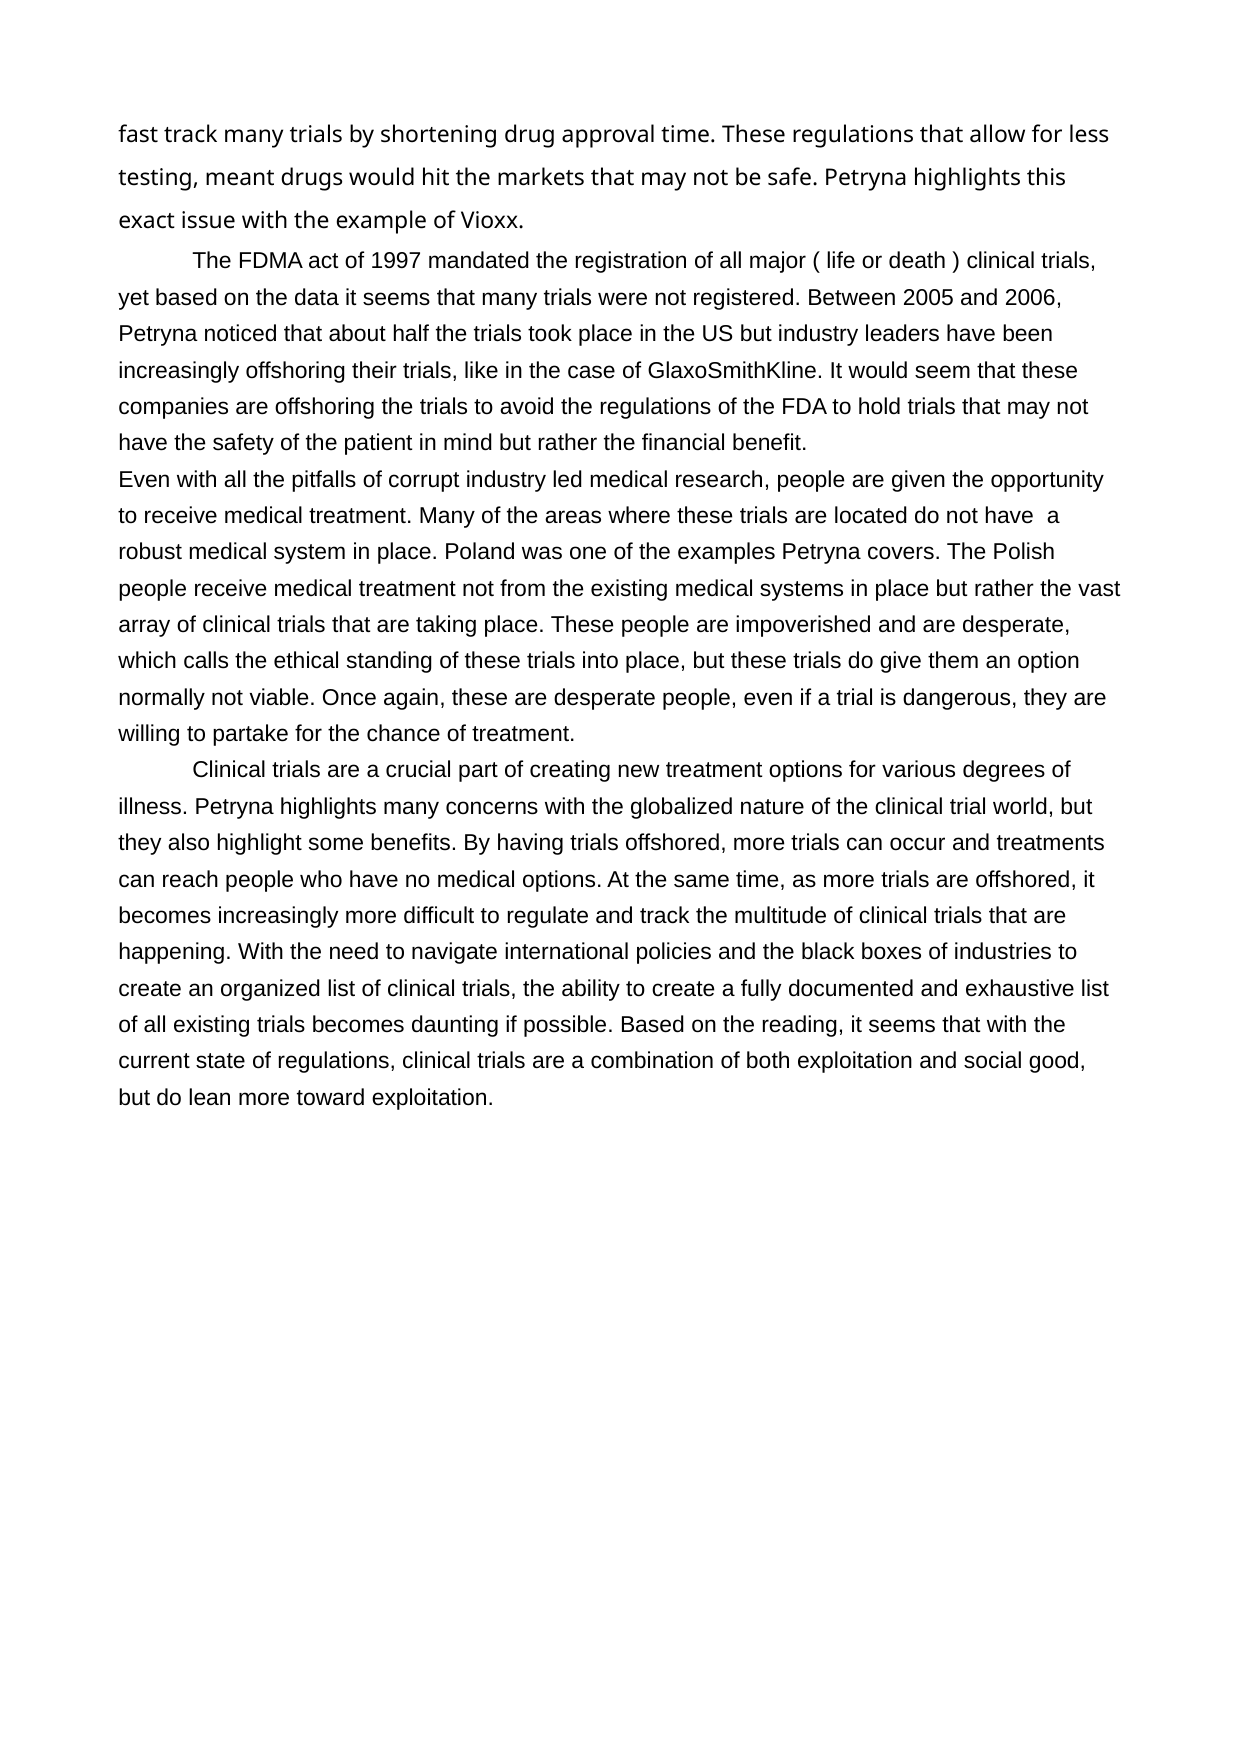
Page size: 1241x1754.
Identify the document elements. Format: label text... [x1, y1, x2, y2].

text The FDMA act of 1997 mandated the registration of all major ( life or death ) clinical trials, yet based on the data it seems that many trials were not registered. Between 2005 and 2006, Petryna noticed that about half the trials took place in the US but industry leaders have been increasingly offshoring their trials, like in the case of GlaxoSmithKline. It would seem that these companies are offshoring the trials to avoid the regulations of the FDA to hold trials that may not have the safety of the patient in mind but rather the financial benefit. [118, 247, 1122, 456]
text fast track many trials by shortening drug approval time. These regulations that allow for less testing, meant drugs would hit the markets that may not be safe. Petryna highlights this exact issue with the example of Vioxx. [118, 118, 1122, 236]
text Clinical trials are a crucial part of creating new treatment options for various degrees of illness. Petryna highlights many concerns with the globalized nature of the clinical trial world, but they also highlight some benefits. By having trials offshored, more trials can occur and treatments can reach people who have no medical options. At the same time, as more trials are offshored, it becomes increasingly more difficult to regulate and track the multitude of clinical trials that are happening. With the need to navigate international policies and the black boxes of industries to create an organized list of clinical trials, the ability to create a fully documented and exhaustive list of all existing trials becomes daunting if possible. Based on the reading, it seems that with the current state of regulations, clinical trials are a combination of both exploitation and social good, but do lean more toward exploitation. [118, 756, 1122, 1110]
text Even with all the pitfalls of corrupt industry led medical research, people are given the opportunity to receive medical treatment. Many of the areas where these trials are located do not have a robust medical system in place. Poland was one of the examples Petryna covers. The Polish people receive medical treatment not from the existing medical systems in place but rather the vast array of clinical trials that are taking place. These people are impoverished and are desperate, which calls the ethical standing of these trials into place, but these trials do give them an option normally not viable. Once again, these are desperate people, even if a trial is dangerous, they are willing to partake for the chance of treatment. [118, 466, 1122, 746]
